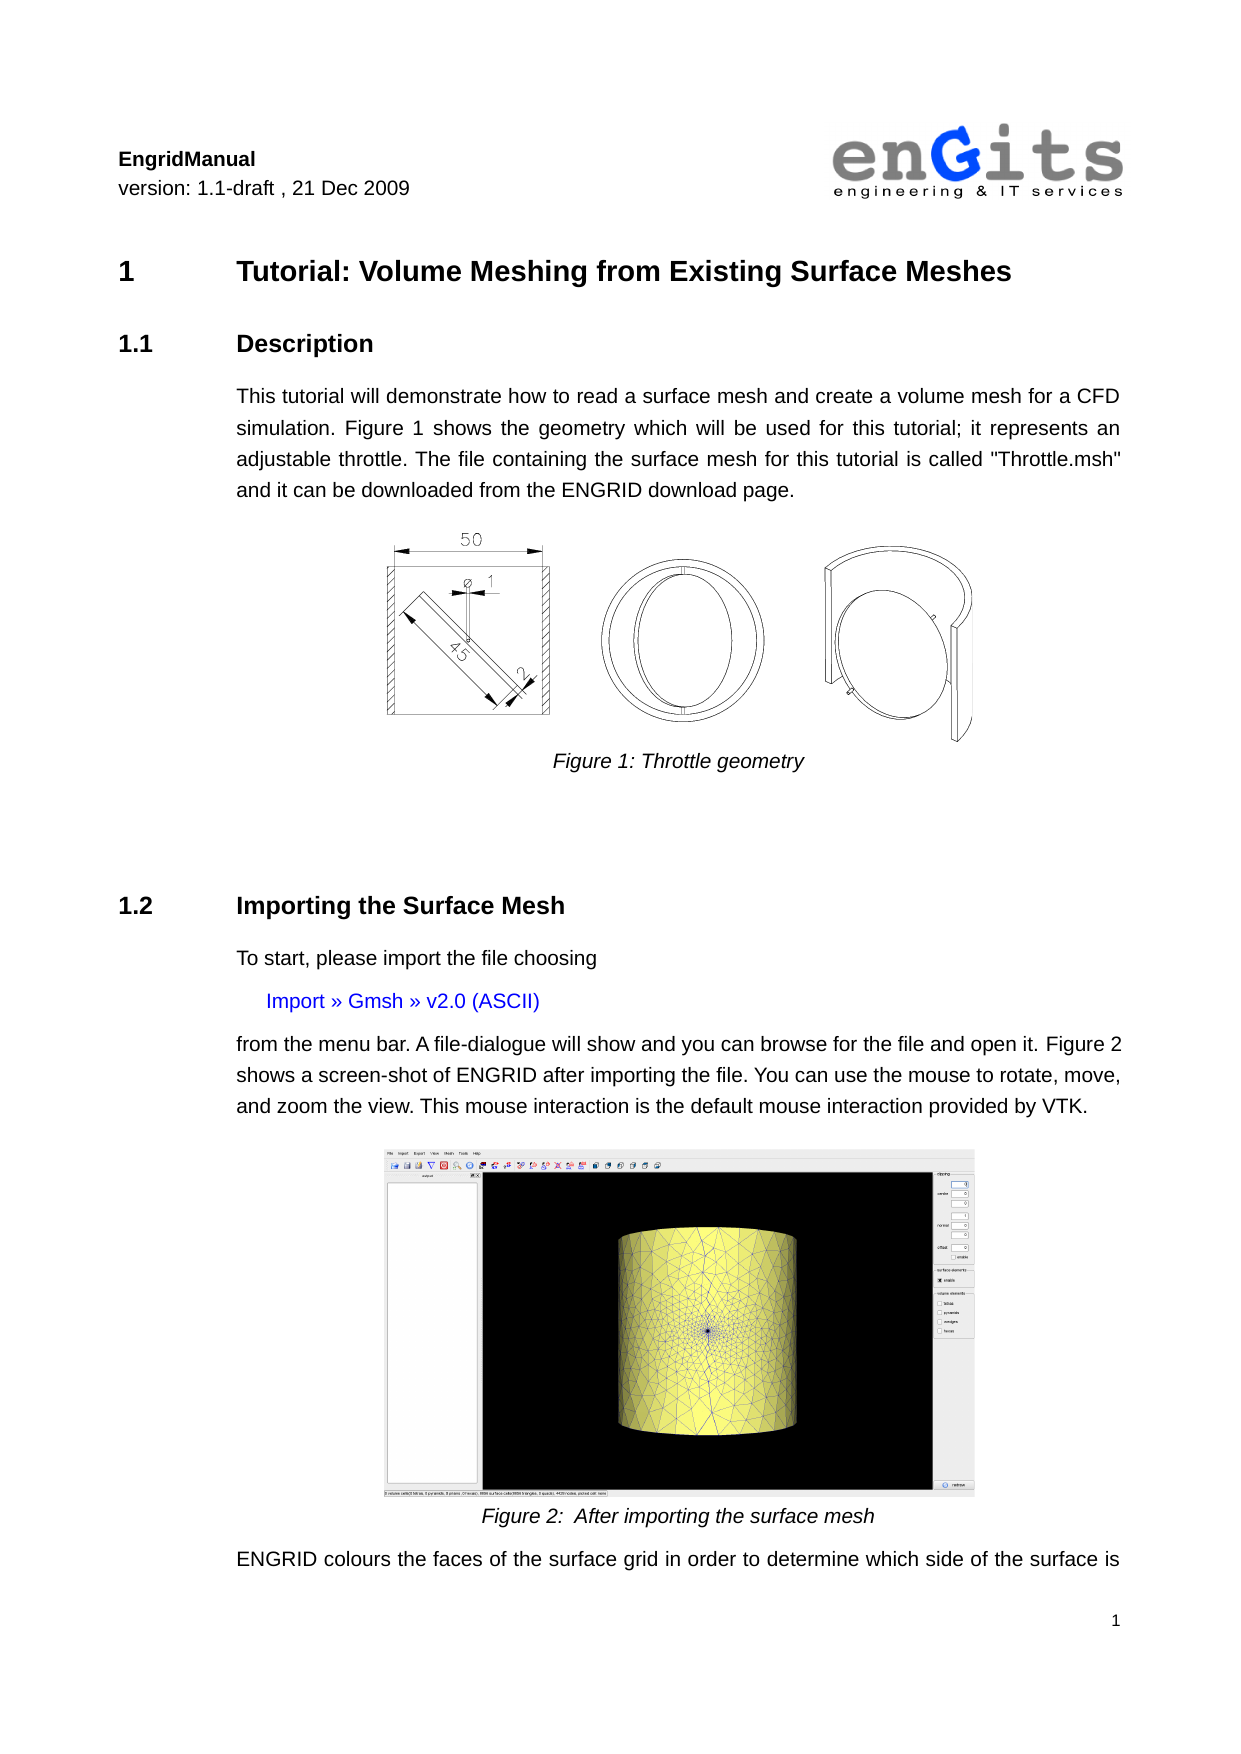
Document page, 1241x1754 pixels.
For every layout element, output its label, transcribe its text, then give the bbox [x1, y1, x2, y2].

picture [384, 1149, 975, 1497]
text Figure 1: Throttle geometry [386, 742, 972, 773]
subtitle Tutorial: Volume Meshing from Existing Surface Meshes [118, 254, 1122, 288]
picture [386, 533, 973, 742]
text This tutorial will demonstrate how to read a surface mesh and create a volume mesh for a CFD simulation. Figure 1 shows the geometry which will be used for this tutorial; it represents an adjustable throttle. The file containing the surface mesh for this tutorial is called "Throttle.msh" and it can be downloaded from the ENGRID download page. [236, 384, 1122, 502]
text ENGRID colours the faces of the surface grid in order to determine which side of the surface is [236, 1546, 1122, 1570]
text from the menu bar. A ﬁle-dialogue will show and you can browse for the file and open it. Figure 2 shows a screen-shot of ENGRID after importing the file. You can use the mouse to rotate, move, and zoom the view. This mouse interaction is the default mouse interaction provided by VTK. [236, 1032, 1122, 1118]
text Import » Gmsh » v2.0 (ASCII) [266, 989, 1122, 1013]
picture [823, 122, 1131, 200]
text To start, please import the file choosing [236, 946, 1122, 970]
text Figure 2: After importing the surface mesh [384, 1497, 974, 1527]
subtitle Description [118, 329, 1122, 358]
subtitle Importing the Surface Mesh [118, 891, 1122, 919]
